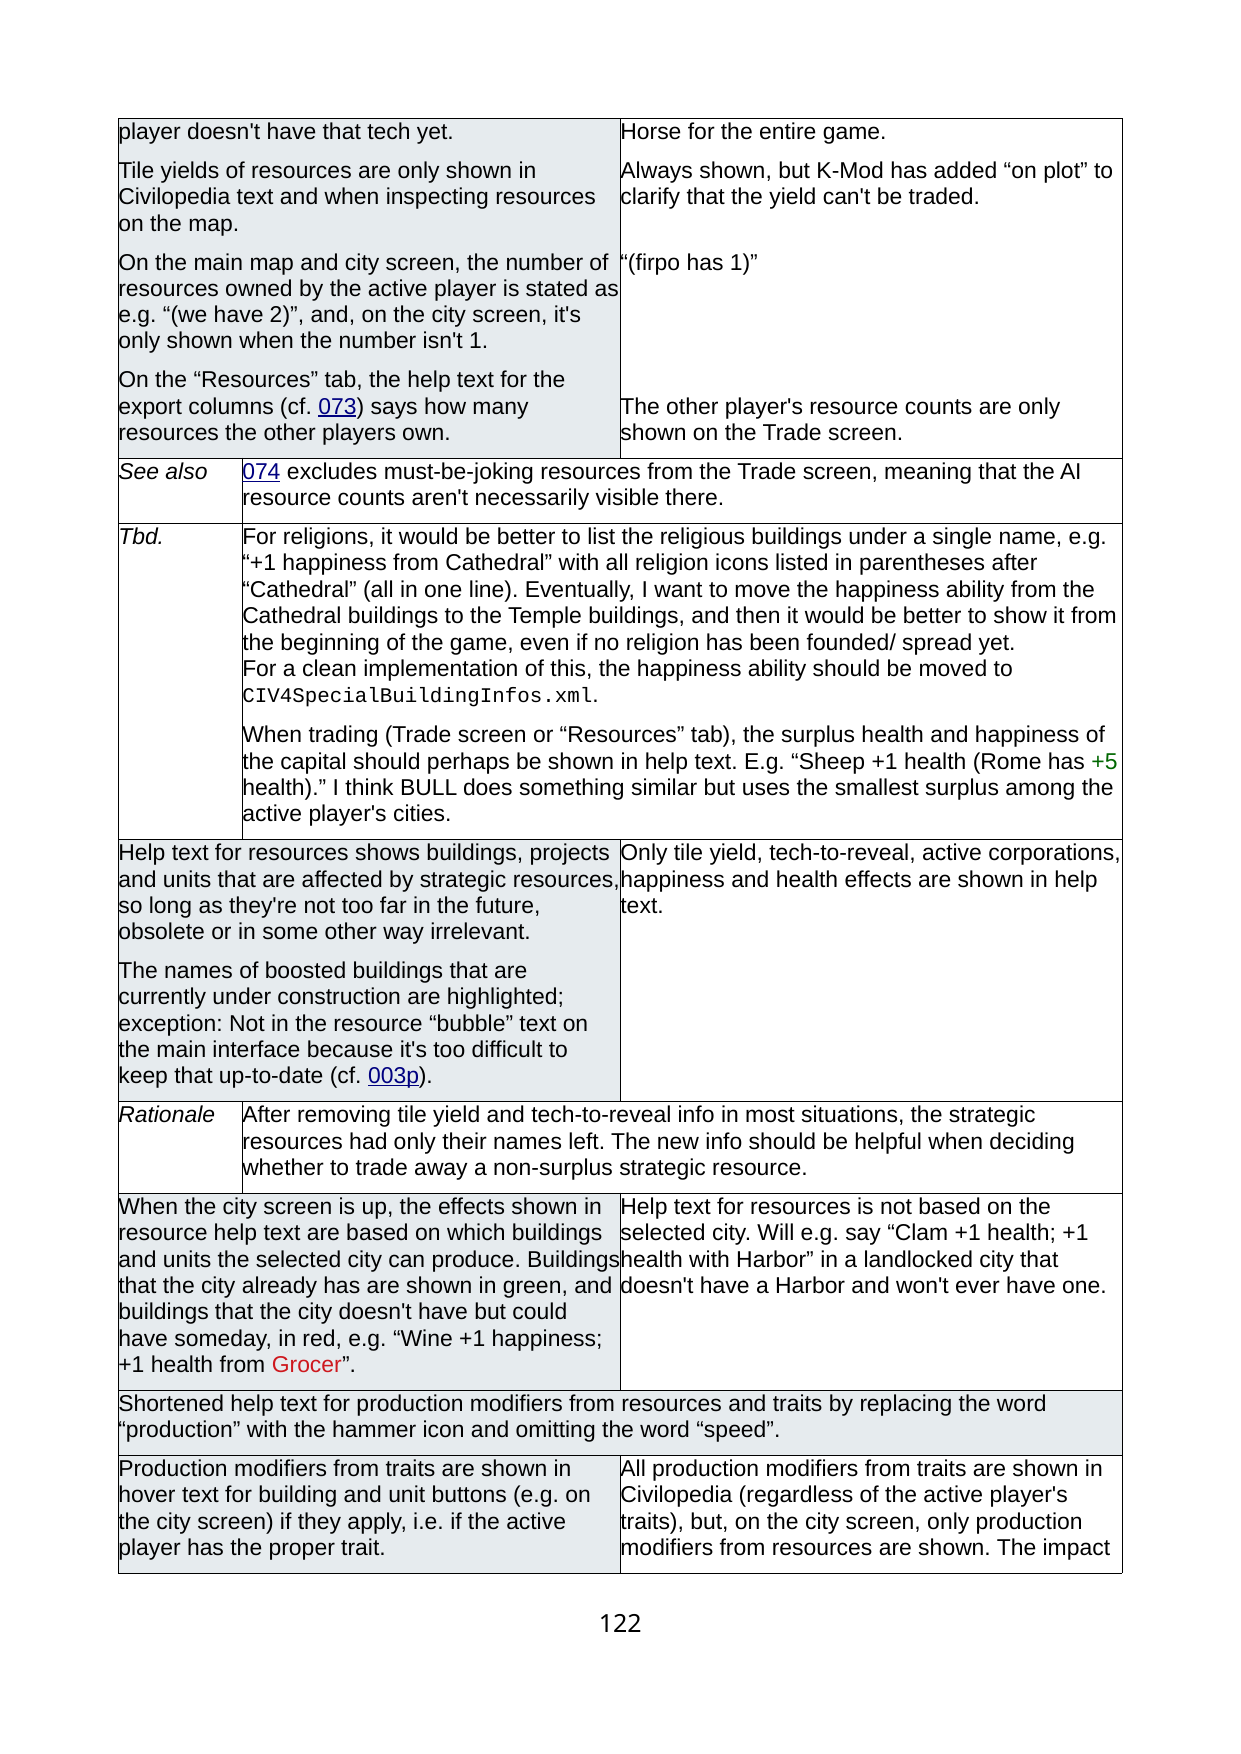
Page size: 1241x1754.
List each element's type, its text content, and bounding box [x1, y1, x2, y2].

table_cell See also [119, 459, 242, 523]
table_cell Help text for resources is not based on the selected city. Will e.g. say “Clam +1 health; +1 health with Harbor” in a landlocked city that doesn't have a Harbor and won't ever have one. [621, 1194, 1122, 1390]
table_cell player doesn't have that tech yet. Tile yields of resources are only shown in Civilopedia text and when inspecting resources on the map. On the main map and city screen, the number of resources owned by the active player is stated as e.g. “(we have 2)”, and, on the city screen, it's only shown when the number isn't 1. On the “Resources” tab, the help text for the export columns (cf. 073) says how many resources the other players own. [119, 119, 620, 458]
table_cell Rationale [119, 1102, 242, 1193]
table_cell Production modifiers from traits are shown in hover text for building and unit buttons (e.g. on the city screen) if they apply, i.e. if the active player has the proper trait. [119, 1456, 620, 1573]
table_cell All production modifiers from traits are shown in Civilopedia (regardless of the active player's traits), but, on the city screen, only production modifiers from resources are shown. The impact [621, 1456, 1122, 1573]
table_cell Tbd. [119, 524, 242, 839]
table_cell Help text for resources shows buildings, projects and units that are affected by strategic resources, so long as they're not too far in the future, obsolete or in some other way irrelevant. The names of boosted buildings that are currently under construction are highlighted; exception: Not in the resource “bubble” text on the main interface because it's too difficult to keep that up-to-date (cf. 003p). [119, 840, 620, 1101]
table_cell For religions, it would be better to list the religious buildings under a single name, e.g. “+1 happiness from Cathedral” with all religion icons listed in parentheses after “Cathedral” (all in one line). Eventually, I want to move the happiness ability from the Cathedral buildings to the Temple buildings, and then it would be better to show it from the beginning of the game, even if no religion has been founded/ spread yet. For a clean implementation of this, the happiness ability should be moved to CIV4SpecialBuildingInfos.xml. When trading (Trade screen or “Resources” tab), the surplus health and happiness of the capital should perhaps be shown in help text. E.g. “Sheep +1 health (Rome has +5 health).” I think BULL does something similar but uses the smallest surplus among the active player's cities. [243, 524, 1122, 839]
table_cell After removing tile yield and tech-to-reveal info in most situations, the strategic resources had only their names left. The new info should be helpful when deciding whether to trade away a non-surplus strategic resource. [243, 1102, 1122, 1193]
table_cell Only tile yield, tech-to-reveal, active corporations, happiness and health effects are shown in help text. [621, 840, 1122, 1101]
table_cell Shortened help text for production modifiers from resources and traits by replacing the word “production” with the hammer icon and omitting the word “speed”. [119, 1391, 1122, 1455]
table_cell When the city screen is up, the effects shown in resource help text are based on which buildings and units the selected city can produce. Buildings that the city already has are shown in green, and buildings that the city doesn't have but could have someday, in red, e.g. “Wine +1 happiness; +1 health from Grocer”. [119, 1194, 620, 1390]
table_cell Horse for the entire game. Always shown, but K-Mod has added “on plot” to clarify that the yield can't be traded. “(firpo has 1)” The other player's resource counts are only shown on the Trade screen. [621, 119, 1122, 458]
table_cell 074 excludes must-be-joking resources from the Trade screen, meaning that the AI resource counts aren't necessarily visible there. [243, 459, 1122, 523]
